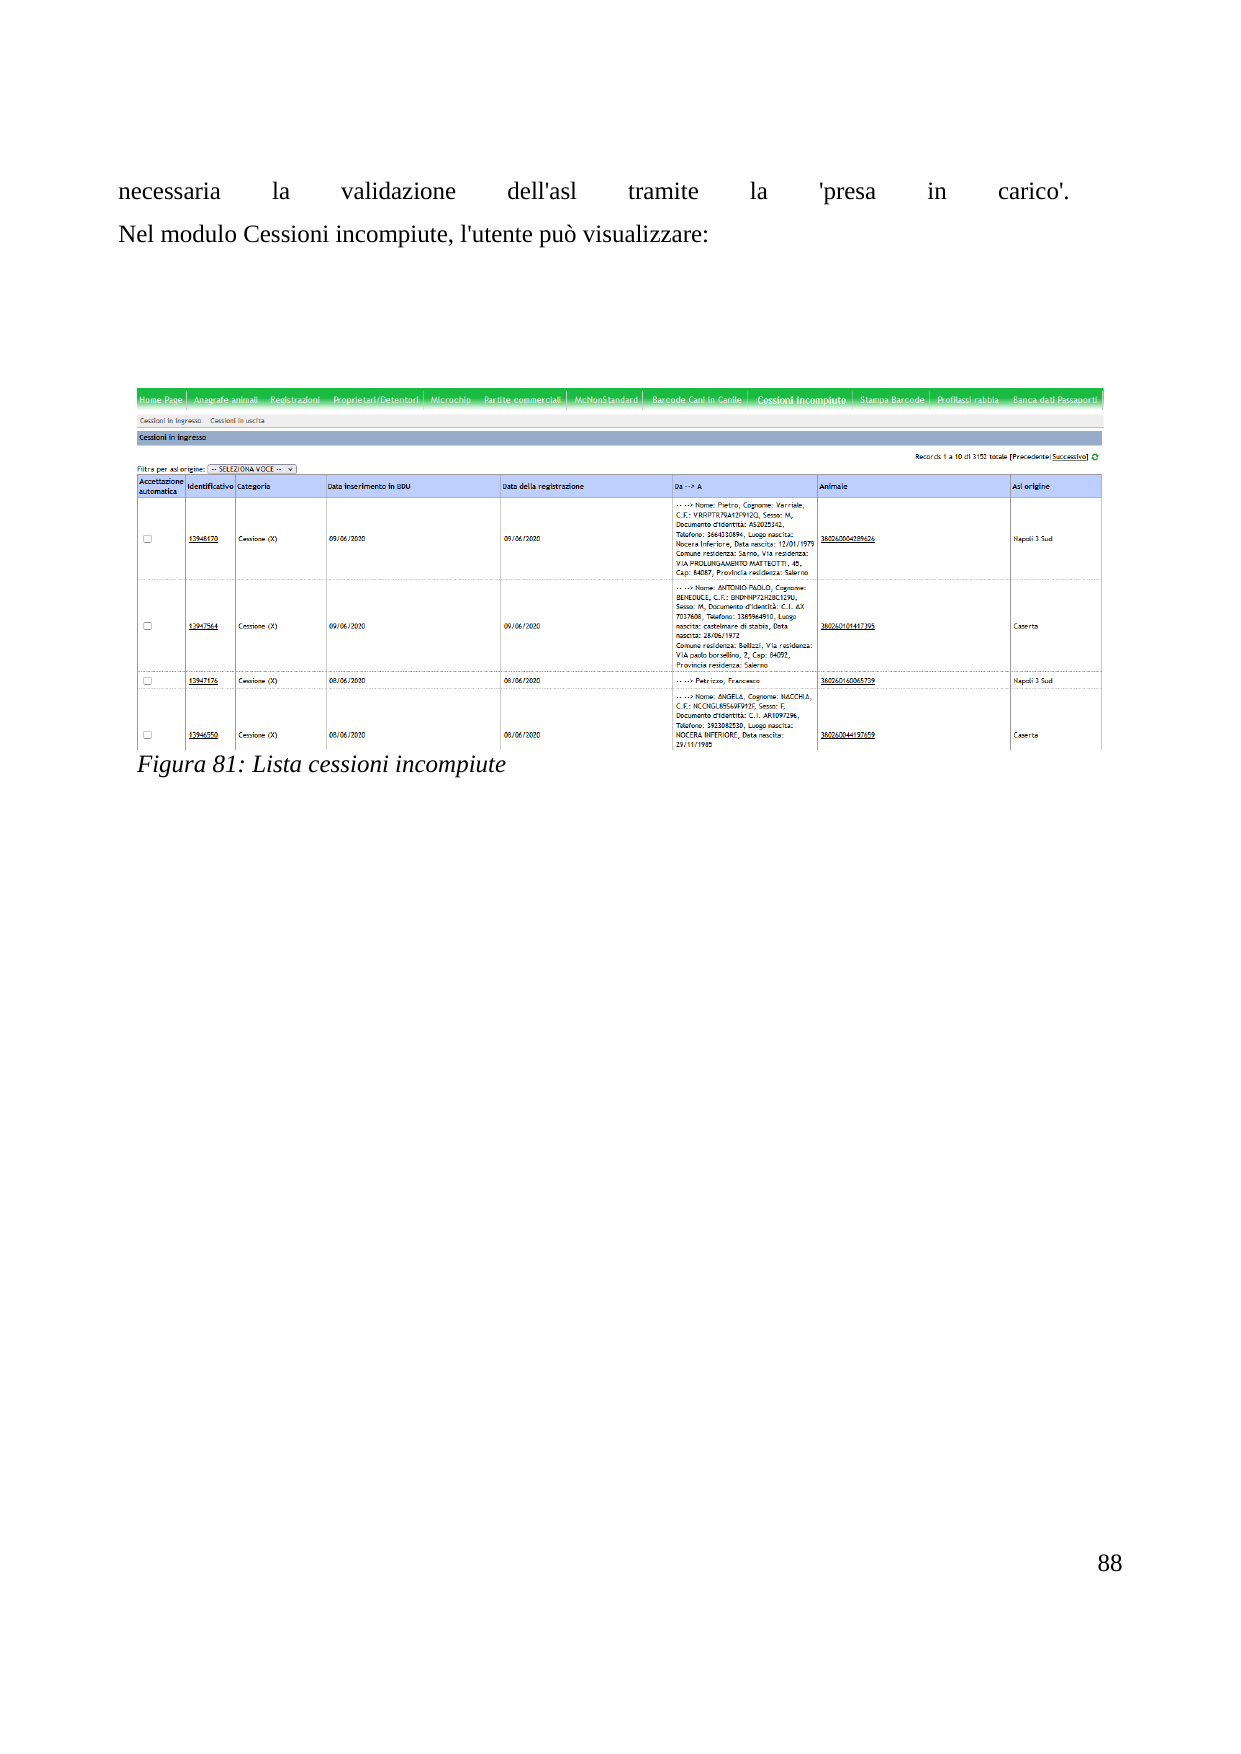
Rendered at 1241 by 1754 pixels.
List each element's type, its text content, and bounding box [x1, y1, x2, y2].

list Figura 81: Lista cessioni incompiute [137, 750, 1103, 778]
picture [136, 386, 1104, 750]
text necessaria la validazione dell'asl tramite la 'presa in carico'. Nel modulo Cessioni incompiute, l'utente può visualizzare: [118, 176, 1122, 248]
